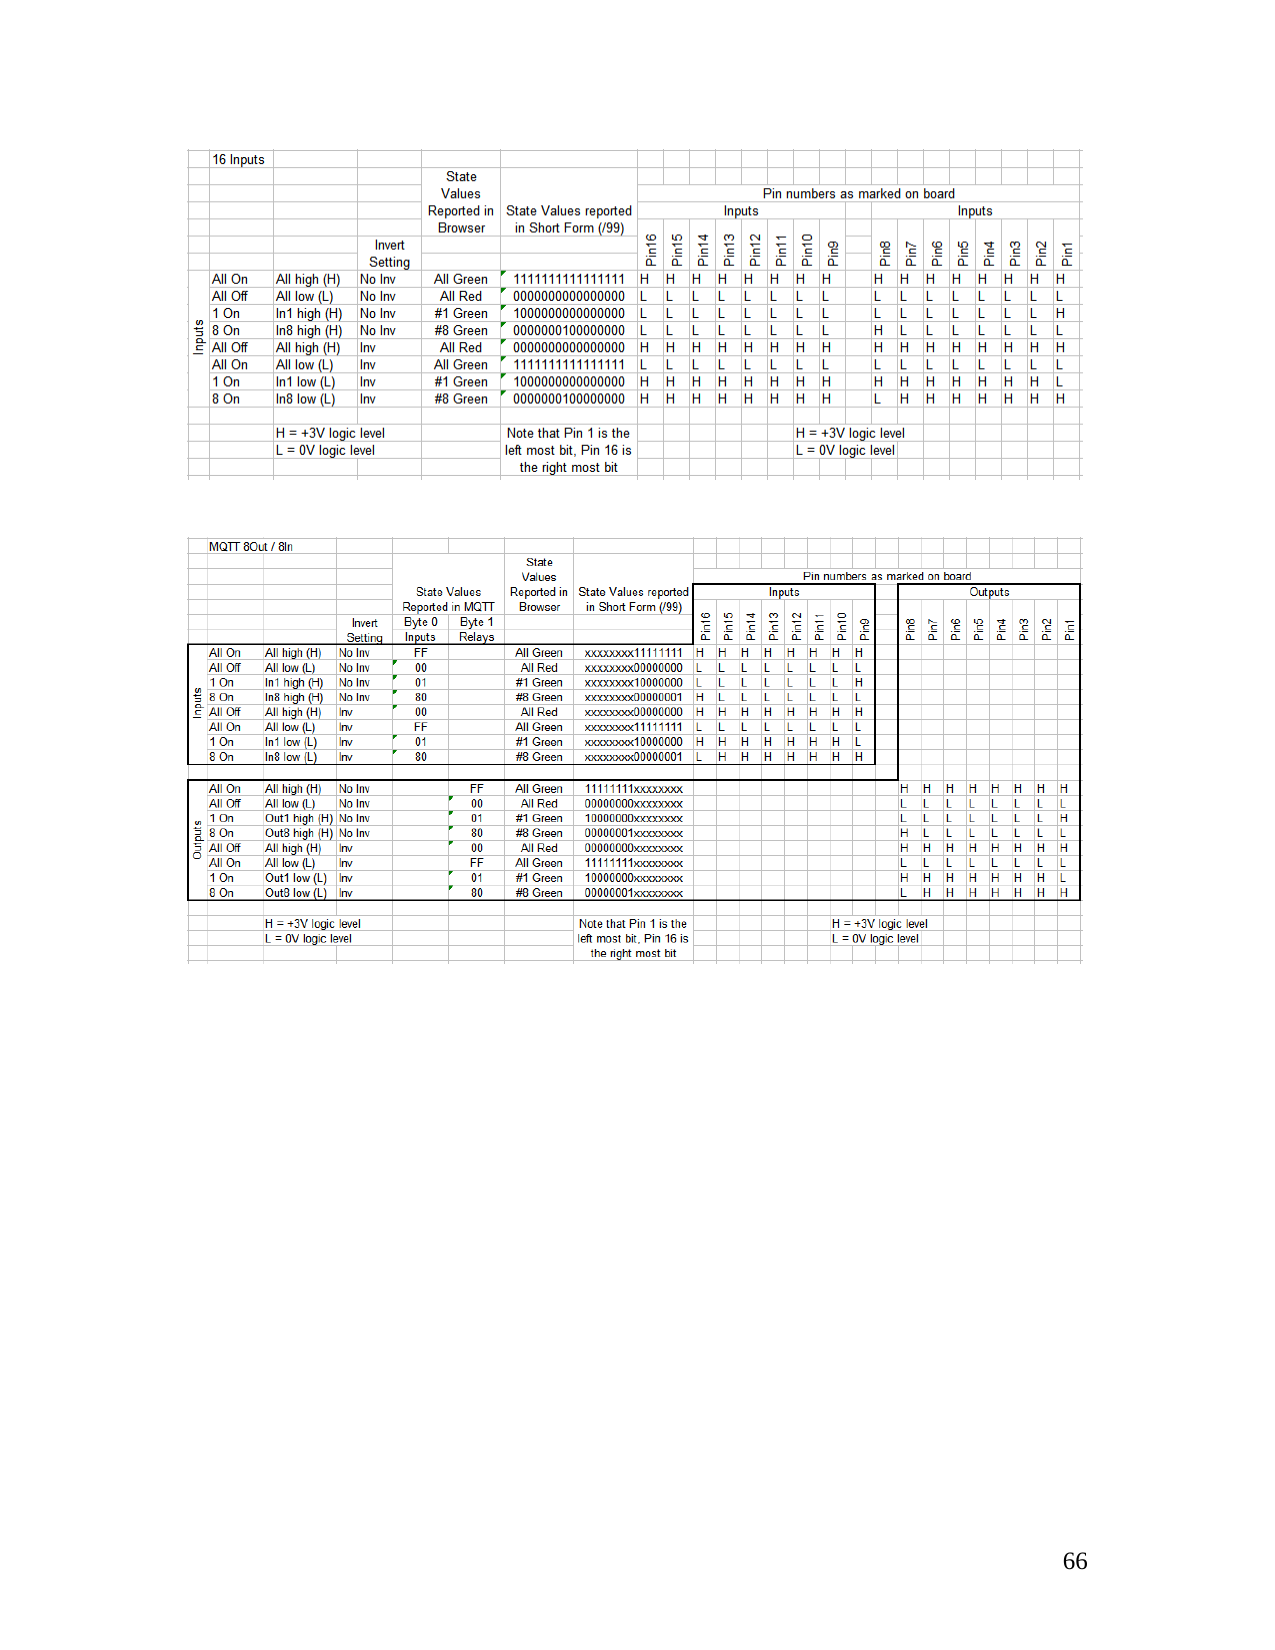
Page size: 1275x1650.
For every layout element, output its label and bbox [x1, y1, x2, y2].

picture [187, 149, 1083, 480]
picture [187, 537, 1083, 964]
